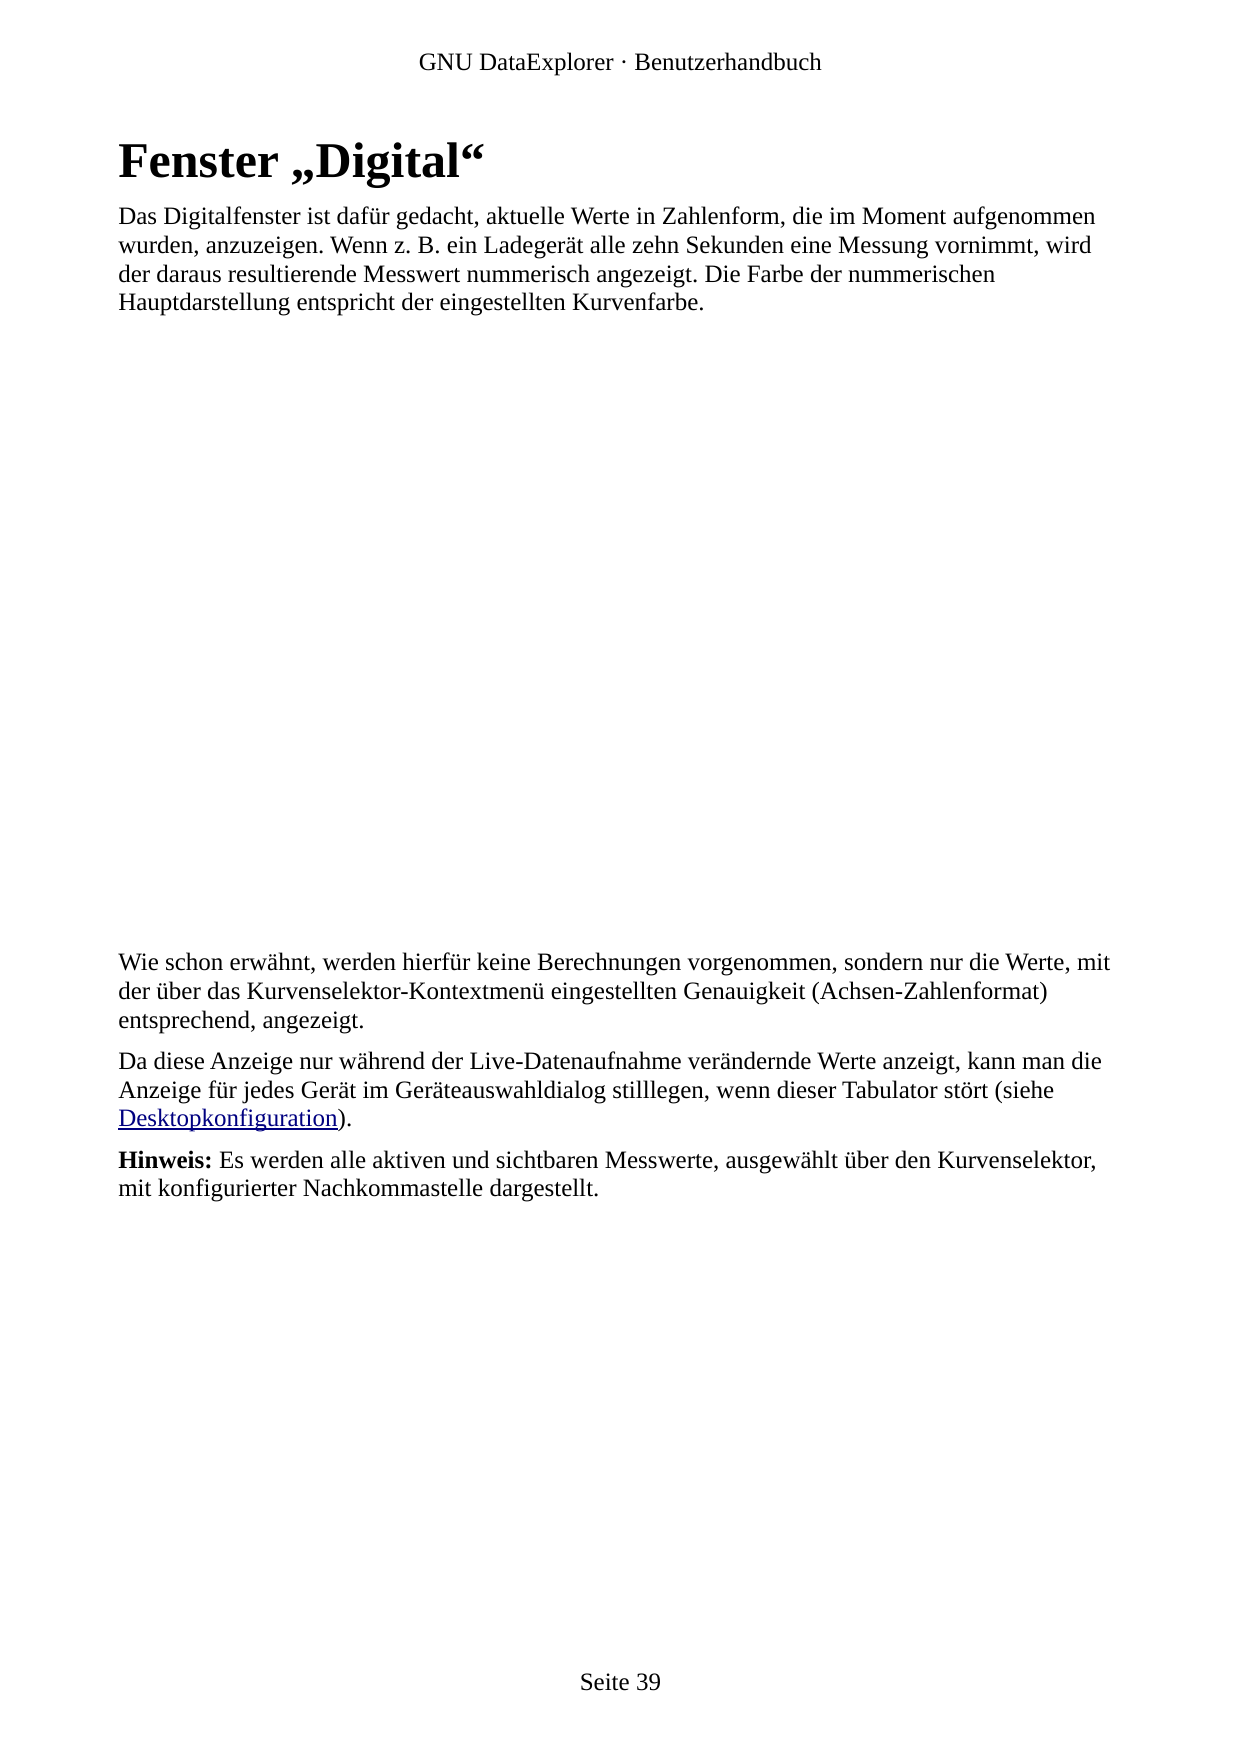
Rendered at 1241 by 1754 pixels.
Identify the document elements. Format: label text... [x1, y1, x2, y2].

text Hinweis: Es werden alle aktiven und sichtbaren Messwerte, ausgewählt über den Kurvenselektor, mit konfigurierter Nachkommastelle dargestellt. [118, 1145, 1122, 1202]
subtitle Fenster „Digital“ [118, 131, 1122, 189]
text Wie schon erwähnt, werden hierfür keine Berechnungen vorgenommen, sondern nur die Werte, mit der über das Kurvenselektor-Kontextmenü eingestellten Genauigkeit (Achsen-Zahlenformat) entsprechend, angezeigt. [118, 947, 1122, 1033]
text Das Digitalfenster ist dafür gedacht, aktuelle Werte in Zahlenform, die im Moment aufgenommen wurden, anzuzeigen. Wenn z. B. ein Ladegerät alle zehn Sekunden eine Messung vornimmt, wird der daraus resultierende Messwert nummerisch angezeigt. Die Farbe der nummerischen Hauptdarstellung entspricht der eingestellten Kurvenfarbe. [118, 201, 1122, 316]
text Da diese Anzeige nur während der Live-Datenaufnahme verändernde Werte anzeigt, kann man die Anzeige für jedes Gerät im Geräteauswahldialog stilllegen, wenn dieser Tabulator stört (siehe Desktopkonfiguration). [118, 1046, 1122, 1132]
